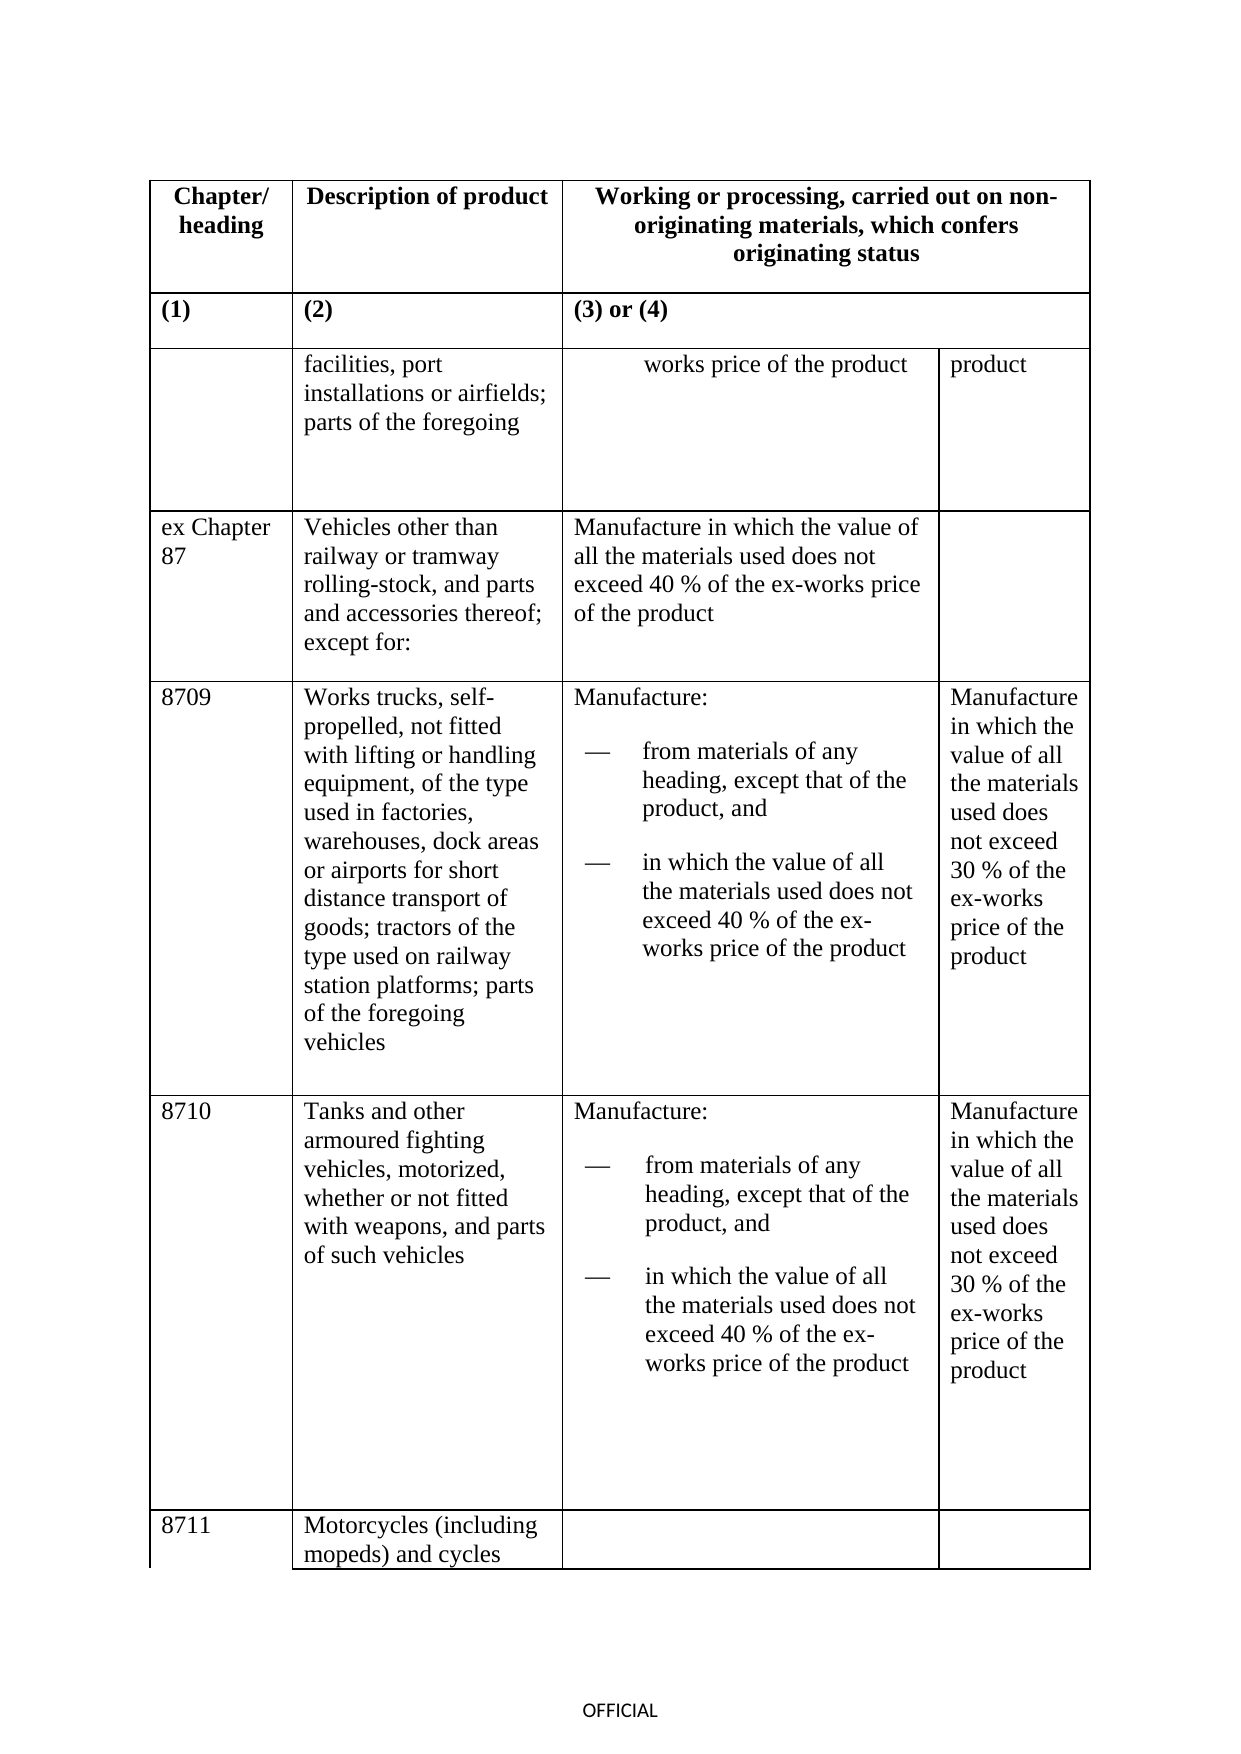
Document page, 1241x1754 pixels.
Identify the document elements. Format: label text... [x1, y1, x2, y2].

table_cell [940, 1511, 1089, 1568]
table_cell Works trucks, self-propelled, not fitted with lifting or handling equipment, of the type used in factories, warehouses, dock areas or airports for short distance transport of goods; tractors of the type used on railway station platforms; parts of the foregoing vehicles [293, 682, 562, 1095]
table_cell [574, 349, 632, 403]
table_cell product [940, 349, 1089, 510]
table_header from materials of any heading, except that of the product, and [634, 1150, 928, 1261]
table_header Description of product [293, 181, 562, 292]
table_header — [574, 736, 631, 847]
table_cell in which the value of all the materials used does not exceed 40 % of the ex-works price of the product [634, 1261, 928, 1401]
table_cell works price of the product [632, 349, 928, 403]
table_cell Manufacture: [563, 682, 938, 1095]
table_cell Vehicles other than railway or tramway rolling-stock, and parts and accessories thereof; except for: [293, 512, 562, 681]
table_header from materials of any heading, except that of the product, and [631, 736, 928, 847]
table_cell Manufacture: [563, 1096, 938, 1509]
table_cell 8710 [151, 1096, 292, 1509]
table_cell 8709 [151, 682, 292, 1095]
table_cell [563, 1511, 938, 1568]
table_cell in which the value of all the materials used does not exceed 40 % of the ex-works price of the product [631, 847, 928, 987]
table_cell (1) [151, 294, 292, 348]
table_cell ex Chapter 87 [151, 512, 292, 681]
table_cell [151, 349, 292, 510]
table_cell Tanks and other armoured fighting vehicles, motorized, whether or not fitted with weapons, and parts of such vehicles [293, 1096, 562, 1509]
table_cell facilities, port installations or airfields; parts of the foregoing [293, 349, 562, 510]
table_header — [574, 1150, 634, 1261]
table_cell — [574, 847, 631, 987]
table_cell (2) [293, 294, 562, 348]
table_cell 8711 [151, 1511, 292, 1568]
table_cell Manufacture in which the value of all the materials used does not exceed 40 % of the ex-works price of the product [563, 512, 938, 681]
table_cell Manufacture in which the value of all the materials used does not exceed 30 % of the ex-works price of the product [940, 682, 1089, 1095]
table_cell Manufacture in which the value of all the materials used does not exceed 30 % of the ex-works price of the product [940, 1096, 1089, 1509]
table_cell (3) or (4) [563, 294, 1089, 348]
table_header Chapter/ heading [151, 181, 292, 292]
table_cell Motorcycles (including mopeds) and cycles [293, 1511, 562, 1568]
table_header Working or processing, carried out on non-originating materials, which confers originating status [563, 181, 1089, 292]
table_cell — [574, 1261, 634, 1401]
table_cell [563, 349, 938, 510]
table_cell [940, 512, 1089, 681]
